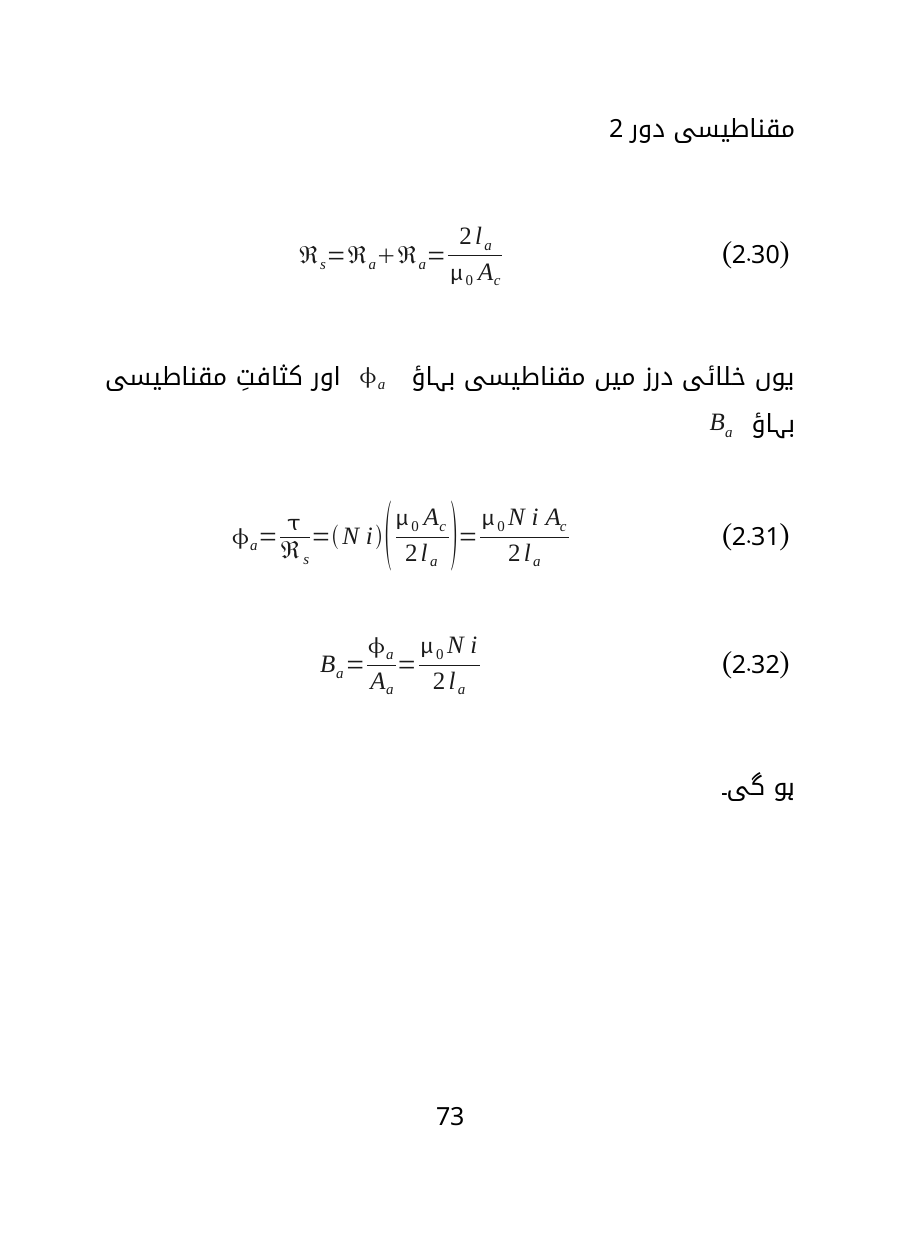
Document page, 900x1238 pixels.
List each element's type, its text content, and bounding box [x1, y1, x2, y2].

table_header [105, 626, 686, 716]
text یوں خلائی درز میں مقناطیسی بہاؤ اور کثافتِ مقناطیسی بہاؤ [105, 353, 795, 448]
text ہو گی۔ [105, 763, 795, 810]
table_header (2.30) [688, 216, 795, 307]
table_header (2.32) [686, 626, 795, 716]
table_header [105, 216, 688, 307]
table_header (2.31) [688, 495, 795, 592]
table_header [105, 495, 688, 592]
